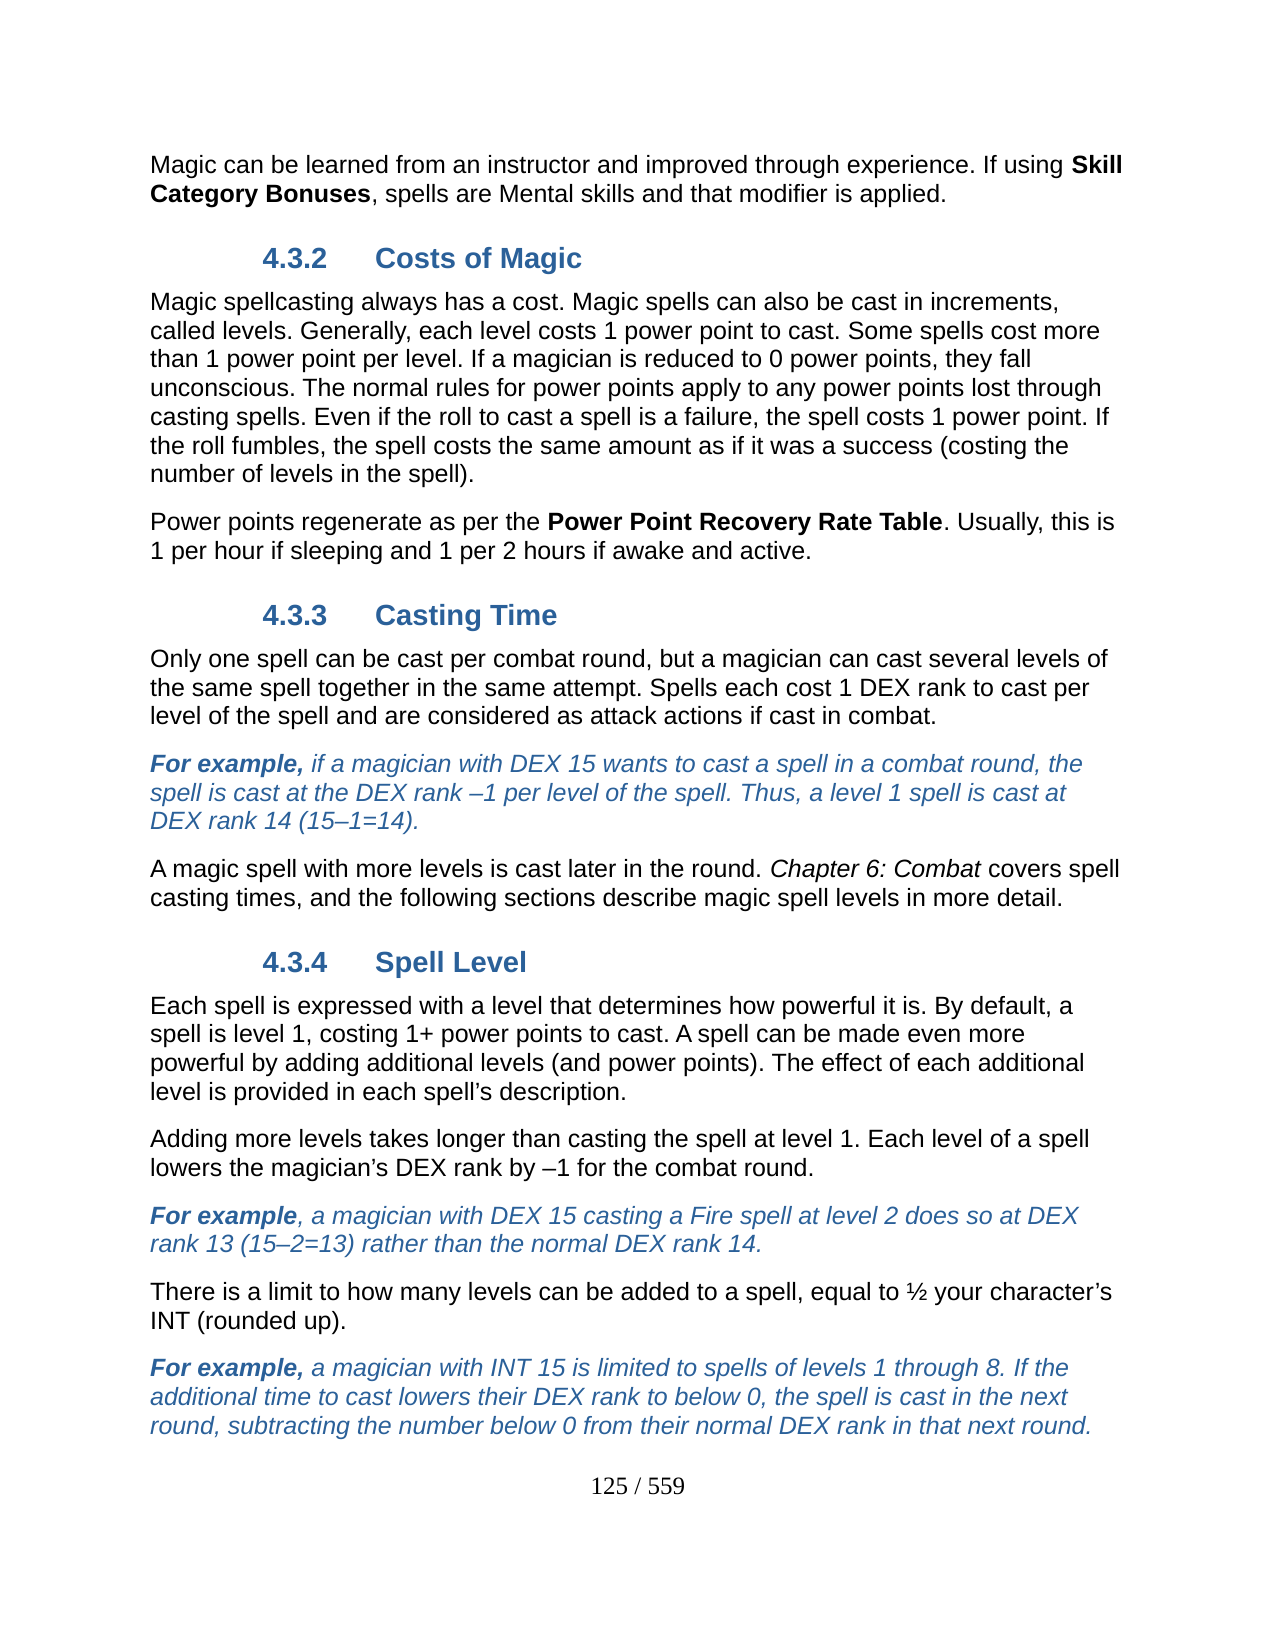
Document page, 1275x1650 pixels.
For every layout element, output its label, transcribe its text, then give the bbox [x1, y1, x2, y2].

text There is a limit to how many levels can be added to a spell, equal to ½ your character’s INT (rounded up). [150, 1277, 1125, 1334]
subtitle Costs of Magic [262, 241, 1125, 274]
subtitle Casting Time [262, 598, 1125, 631]
text Each spell is expressed with a level that determines how powerful it is. By default, a spell is level 1, costing 1+ power points to cast. A spell can be made even more powerful by adding additional levels (and power points). The effect of each additional level is provided in each spell’s description. [150, 991, 1125, 1106]
text A magic spell with more levels is cast later in the round. Chapter 6: Combat covers spell casting times, and the following sections describe magic spell levels in more detail. [150, 854, 1125, 911]
text Power points regenerate as per the Power Point Recovery Rate Table. Usually, this is 1 per hour if sleeping and 1 per 2 hours if awake and active. [150, 507, 1125, 564]
text Adding more levels takes longer than casting the spell at level 1. Each level of a spell lowers the magician’s DEX rank by –1 for the combat round. [150, 1124, 1125, 1182]
text Magic spellcasting always has a cost. Magic spells can also be cast in increments, called levels. Generally, each level costs 1 power point to cast. Some spells cost more than 1 power point per level. If a magician is reduced to 0 power points, they fall unconscious. The normal rules for power points apply to any power points lost through casting spells. Even if the roll to cast a spell is a failure, the spell costs 1 power point. If the roll fumbles, the spell costs the same amount as if it was a success (costing the number of levels in the spell). [150, 287, 1125, 488]
text For example, a magician with INT 15 is limited to spells of levels 1 through 8. If the additional time to cast lowers their DEX rank to below 0, the spell is cast in the next round, subtracting the number below 0 from their normal DEX rank in that next round. [150, 1353, 1125, 1439]
subtitle Spell Level [262, 944, 1125, 978]
text Magic can be learned from an instructor and improved through experience. If using Skill Category Bonuses, spells are Mental skills and that modifier is applied. [150, 150, 1125, 207]
text Only one spell can be cast per combat round, but a magician can cast several levels of the same spell together in the same attempt. Spells each cost 1 DEX rank to cast per level of the spell and are considered as attack actions if cast in combat. [150, 644, 1125, 730]
text For example, a magician with DEX 15 casting a Fire spell at level 2 does so at DEX rank 13 (15–2=13) rather than the normal DEX rank 14. [150, 1201, 1125, 1258]
text For example, if a magician with DEX 15 wants to cast a spell in a combat round, the spell is cast at the DEX rank –1 per level of the spell. Thus, a level 1 spell is cast at DEX rank 14 (15–1=14). [150, 749, 1125, 835]
